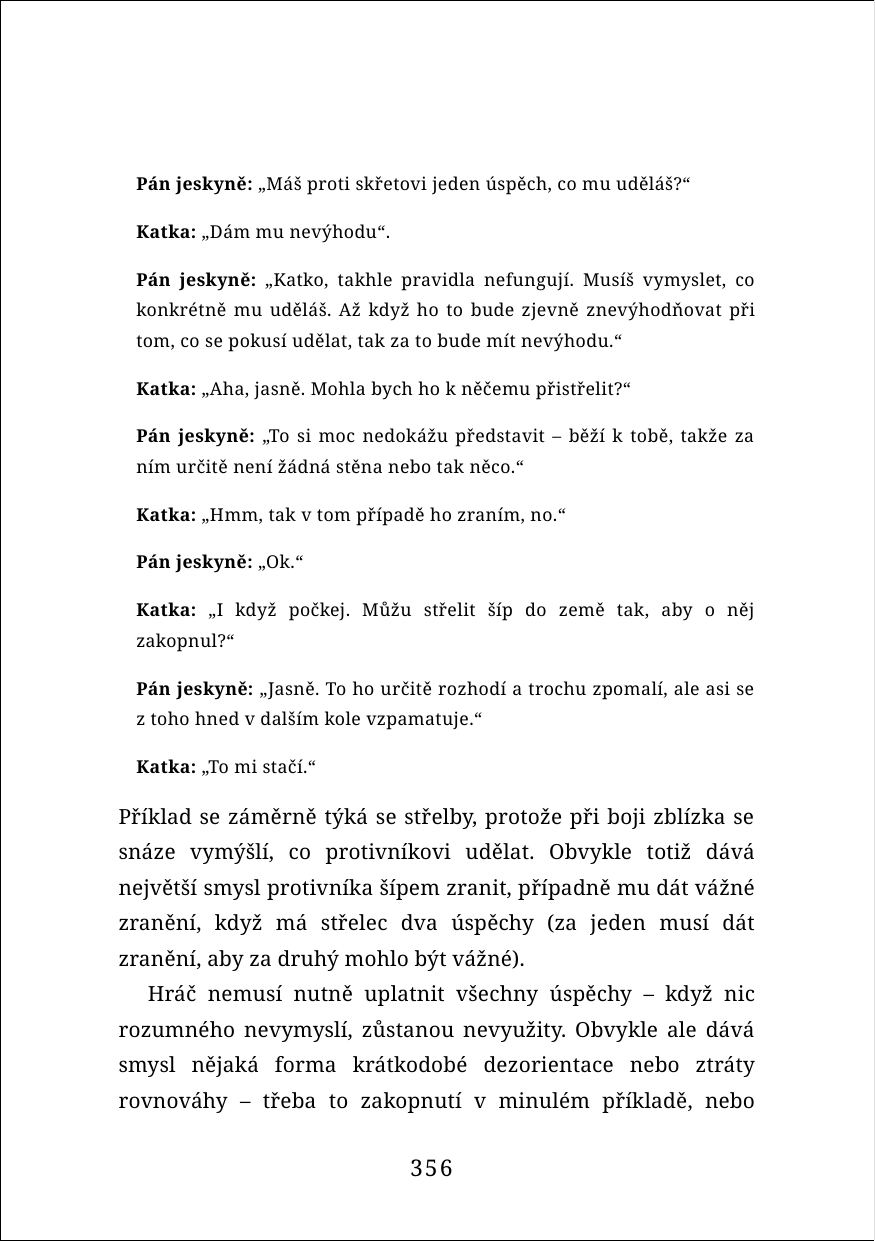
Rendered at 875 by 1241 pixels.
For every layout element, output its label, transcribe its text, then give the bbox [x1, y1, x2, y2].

text Příklad se záměrně týká se střelby, protože při boji zblízka se snáze vymýšlí, co protivníkovi udělat. Obvykle totiž dává největší smysl protivníka šípem zranit, případně mu dát vážné zranění, když má střelec dva úspěchy (za jeden musí dát zranění, aby za druhý mohlo být vážné). Hráč nemusí nutně uplatnit všechny úspěchy – když nic rozumného nevymyslí, zůstanou nevyužity. Obvykle ale dává smysl nějaká forma krátkodobé dezorientace nebo ztráty rovnováhy – třeba to zakopnutí v minulém příkladě, nebo [118, 802, 756, 1114]
text Katka: „Aha, jasně. Mohla bych ho k něčemu přistřelit?“ [136, 376, 756, 400]
text Pán jeskyně: „Katko, takhle pravidla nefungují. Musíš vymyslet, co konkrétně mu uděláš. Až když ho to bude zjevně znevýhodňovat při tom, co se pokusí udělat, tak za to bude mít nevýhodu.“ [136, 268, 756, 352]
text Pán jeskyně: „Máš proti skřetovi jeden úspěch, co mu uděláš?“ [136, 172, 756, 196]
text Katka: „To mi stačí.“ [136, 754, 756, 778]
text Katka: „Hmm, tak v tom případě ho zraním, no.“ [136, 502, 756, 526]
text Pán jeskyně: „Ok.“ [136, 550, 756, 574]
text Pán jeskyně: „Jasně. To ho určitě rozhodí a trochu zpomalí, ale asi se z toho hned v dalším kole vzpamatuje.“ [136, 676, 756, 730]
text Pán jeskyně: „To si moc nedokážu představit – běží k tobě, takže za ním určitě není žádná stěna nebo tak něco.“ [136, 424, 756, 478]
text Katka: „I když počkej. Můžu střelit šíp do země tak, aby o něj zakopnul?“ [136, 598, 756, 652]
text Katka: „Dám mu nevýhodu“. [136, 220, 756, 244]
